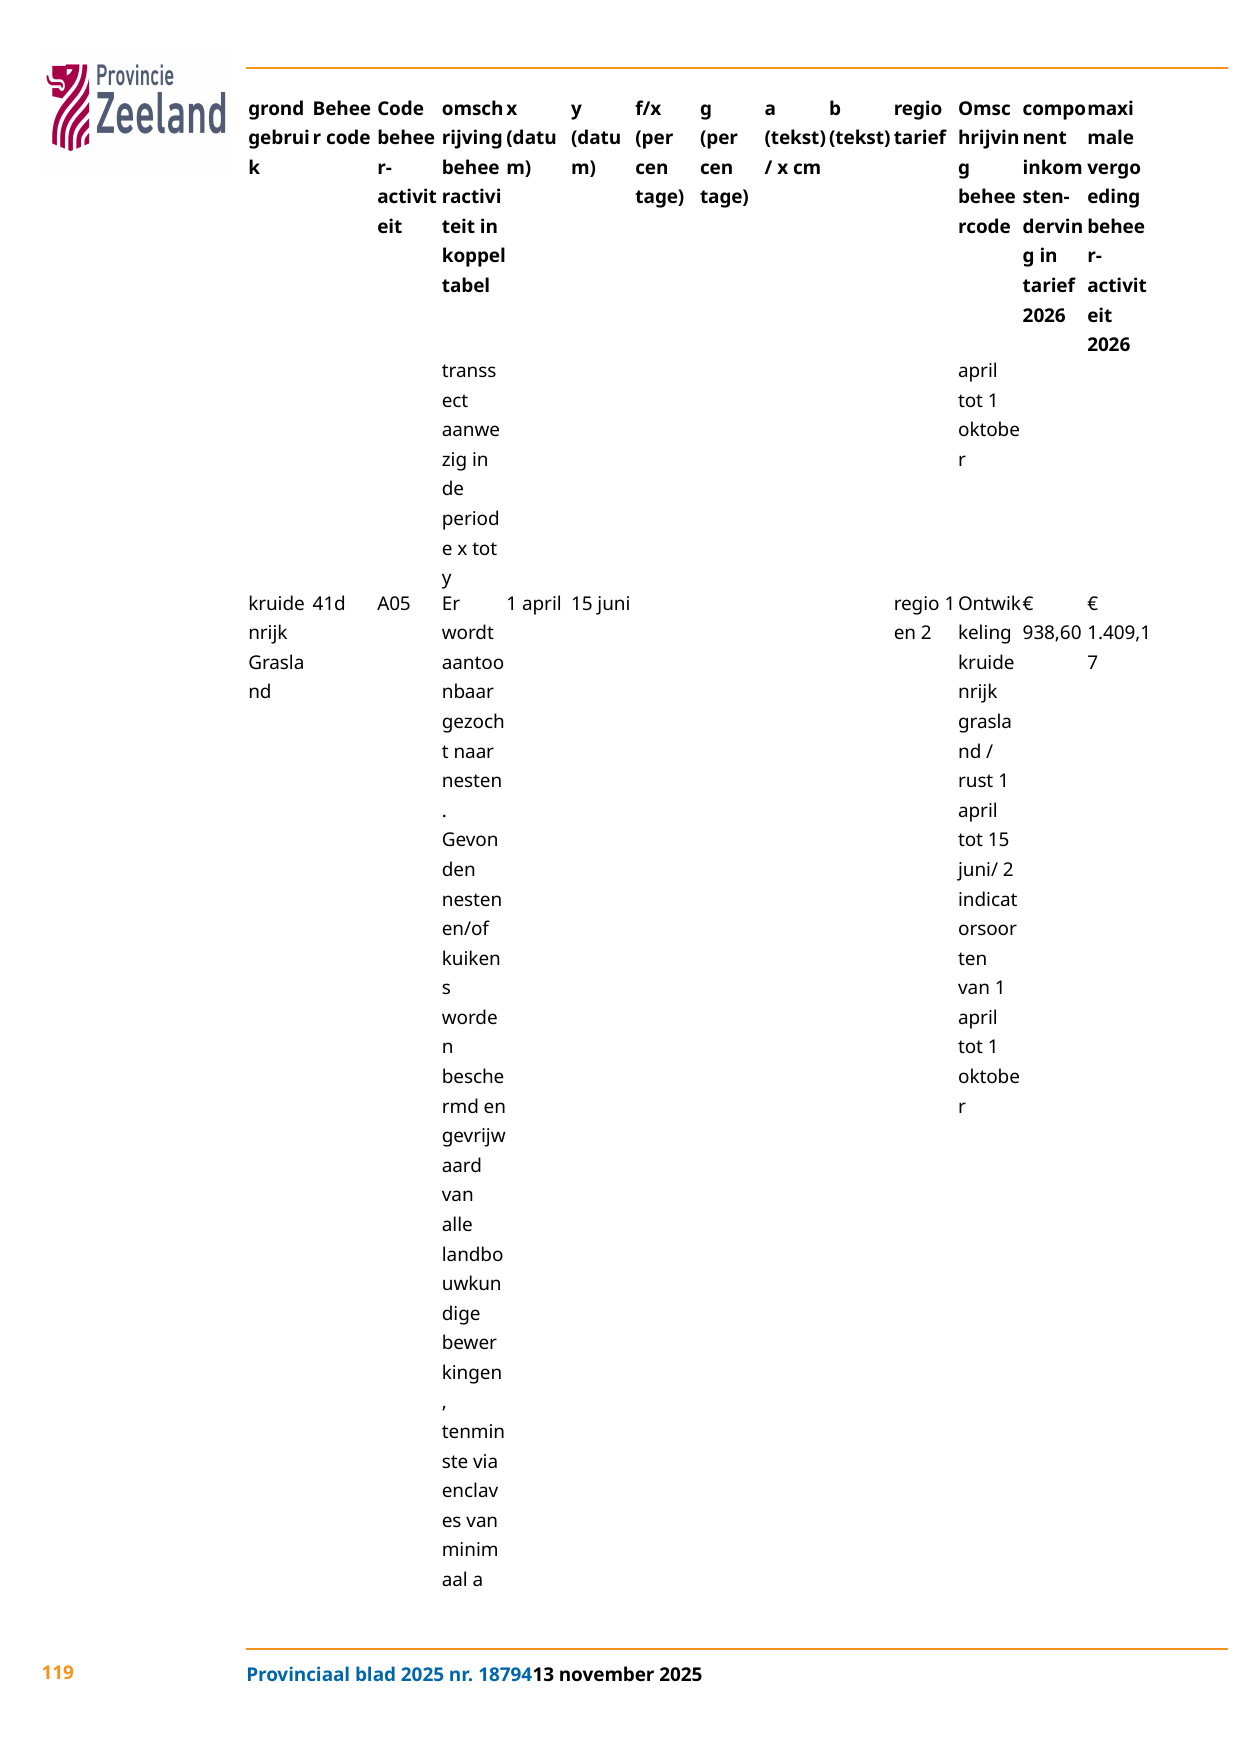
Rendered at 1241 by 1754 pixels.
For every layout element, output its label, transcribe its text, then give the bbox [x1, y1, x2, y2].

table_cell april tot 1 oktober [958, 357, 1022, 590]
table_cell [313, 357, 377, 590]
table_header omschrijving beheeractiviteit in koppeltabel [442, 95, 506, 357]
table_header component inkomsten-derving in tarief 2026 [1023, 95, 1087, 357]
table_cell [700, 357, 764, 590]
table_cell Ontwikkeling kruidenrijk grasland / rust 1 april tot 15 juni/ 2 indicatorsoorten van 1 april tot 1 oktober [958, 590, 1022, 1592]
table_cell [635, 357, 700, 590]
table_cell 1 april [506, 590, 571, 1592]
table_header f/x (per cen tage) [635, 95, 700, 357]
table_cell [506, 357, 571, 590]
table_header regio tarief [894, 95, 958, 357]
table_header Code beheer-activiteit [377, 95, 442, 357]
table_cell [894, 357, 958, 590]
table_cell [829, 590, 893, 1592]
table_cell [764, 590, 829, 1592]
table_cell [1023, 357, 1087, 590]
table_header b (tekst) [829, 95, 893, 357]
table_cell [829, 357, 893, 590]
table_header g (per cen tage) [700, 95, 764, 357]
table_cell [635, 590, 700, 1592]
table_cell [571, 357, 635, 590]
table_header Omschrijving beheercode [958, 95, 1022, 357]
table_cell [1087, 357, 1152, 590]
table_cell Er wordt aantoonbaar gezocht naar nesten. Gevonden nesten en/of kuikens worden beschermd en gevrijwaard van alle landbouwkundige bewerkingen, tenminste via enclaves van minimaal a [442, 590, 506, 1592]
table_header a (tekst) / x cm [764, 95, 829, 357]
table_cell A05 [377, 590, 442, 1592]
table_header Beheer code [313, 95, 377, 357]
table_header grond gebruik [248, 95, 312, 357]
table_cell kruidenrijk Grasland [248, 590, 312, 1592]
table_cell 15 juni [571, 590, 635, 1592]
table_cell 41d [313, 590, 377, 1592]
table_cell € 938,60 [1023, 590, 1087, 1592]
table_cell transsect aanwezig in de periode x tot y [442, 357, 506, 590]
table_cell [764, 357, 829, 590]
picture [41, 47, 231, 172]
table_cell regio 1 en 2 [894, 590, 958, 1592]
table_header y (datum) [571, 95, 635, 357]
table_cell € 1.409,17 [1087, 590, 1152, 1592]
table_header x (datum) [506, 95, 571, 357]
table_cell [700, 590, 764, 1592]
table_header maximale vergoeding beheer-activiteit 2026 [1087, 95, 1152, 357]
table_cell [248, 357, 312, 590]
table_cell [377, 357, 442, 590]
